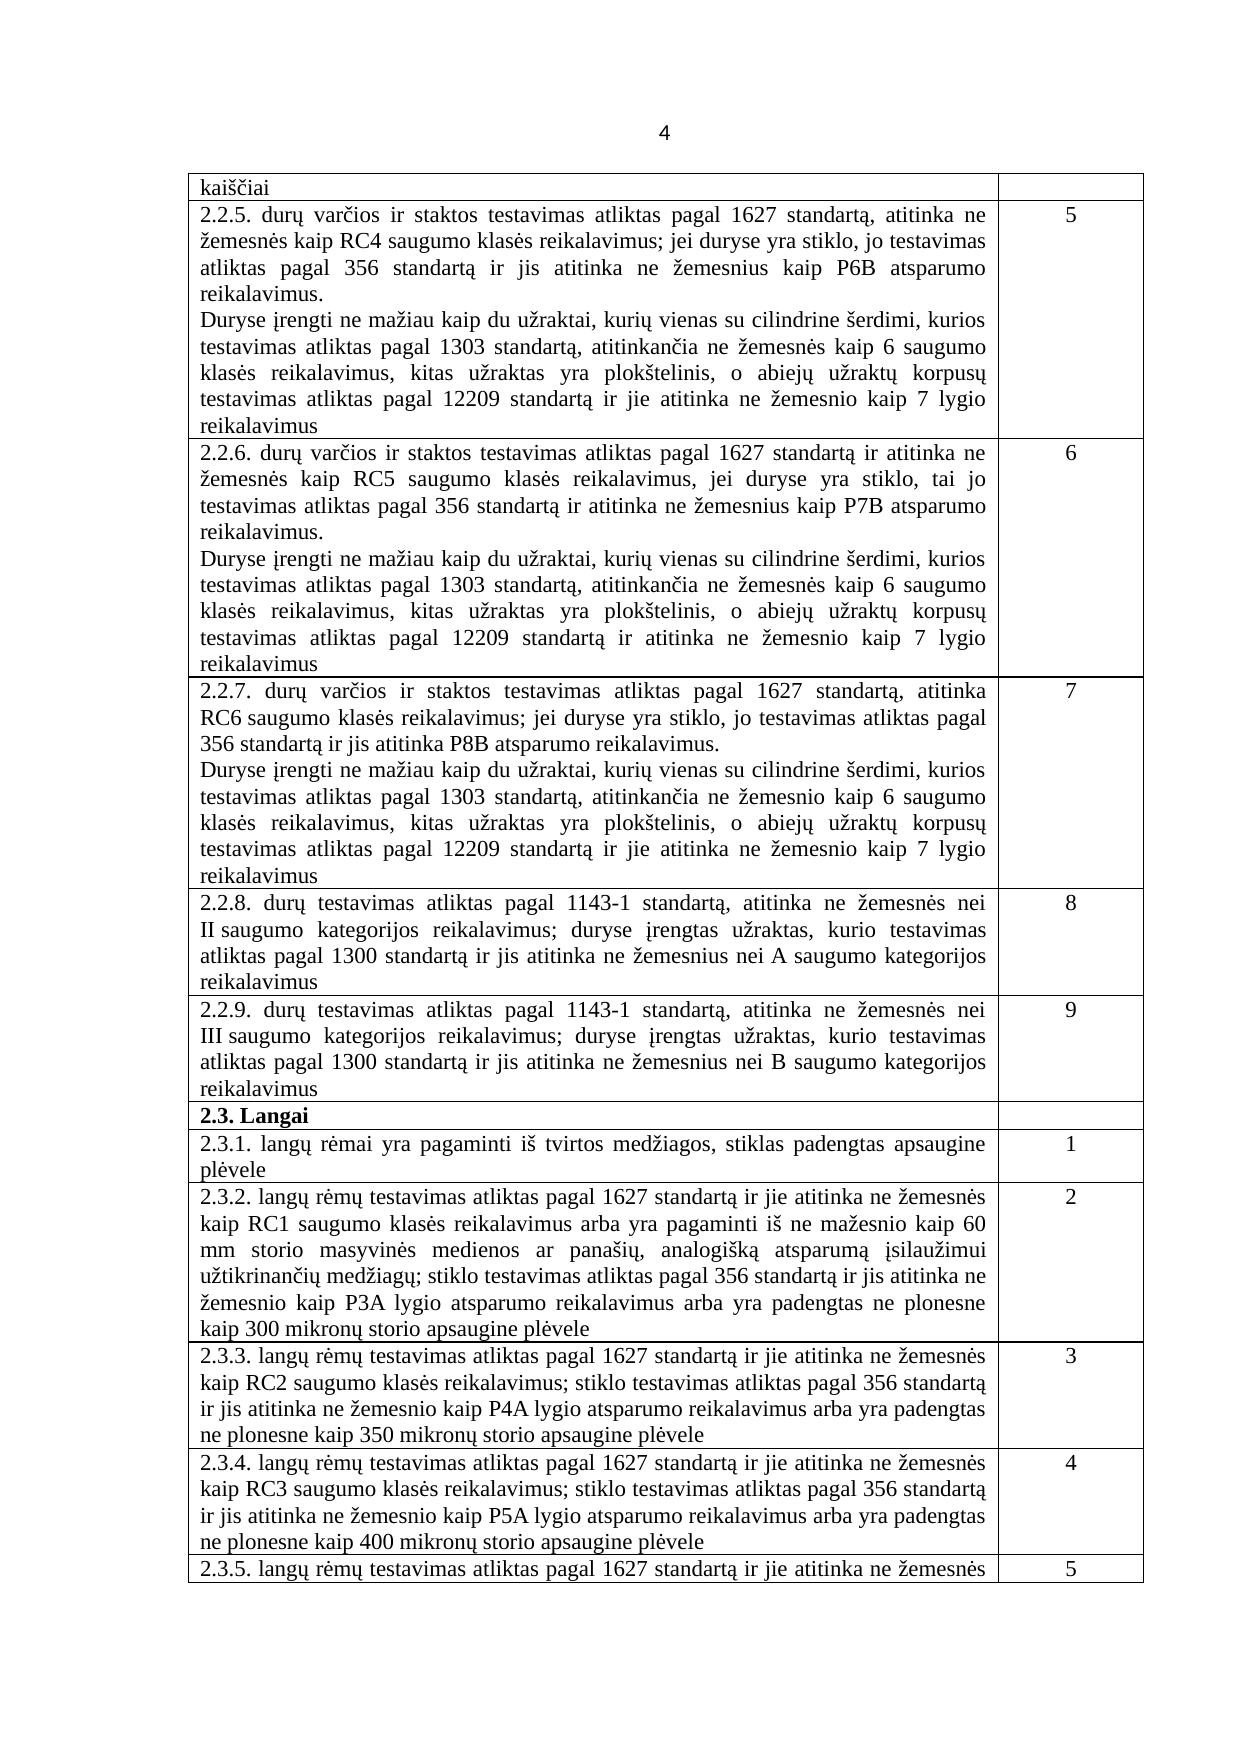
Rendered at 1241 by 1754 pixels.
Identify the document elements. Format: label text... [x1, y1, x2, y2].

table_cell 2.3. Langai [189, 1102, 998, 1128]
table_cell 7 [999, 678, 1143, 888]
table_cell 5 [999, 1555, 1143, 1582]
table_cell [999, 174, 1143, 200]
table_cell 4 [999, 1449, 1143, 1554]
table_cell 9 [999, 996, 1143, 1101]
table_cell 2.3.3. langų rėmų testavimas atliktas pagal 1627 standartą ir jie atitinka ne žemesnės kaip RC2 saugumo klasės reikalavimus; stiklo testavimas atliktas pagal 356 standartą ir jis atitinka ne žemesnio kaip P4A lygio atsparumo reikalavimus arba yra padengtas ne plonesne kaip 350 mikronų storio apsaugine plėvele [189, 1343, 998, 1448]
table_cell 2.3.2. langų rėmų testavimas atliktas pagal 1627 standartą ir jie atitinka ne žemesnės kaip RC1 saugumo klasės reikalavimus arba yra pagaminti iš ne mažesnio kaip 60 mm storio masyvinės medienos ar panašių, analogišką atsparumą įsilaužimui užtikrinančių medžiagų; stiklo testavimas atliktas pagal 356 standartą ir jis atitinka ne žemesnio kaip P3A lygio atsparumo reikalavimus arba yra padengtas ne plonesne kaip 300 mikronų storio apsaugine plėvele [189, 1183, 998, 1341]
table_cell 6 [999, 439, 1143, 676]
table_cell 1 [999, 1130, 1143, 1182]
table_cell 3 [999, 1343, 1143, 1448]
table_cell 2 [999, 1183, 1143, 1341]
table_cell 2.3.1. langų rėmai yra pagaminti iš tvirtos medžiagos, stiklas padengtas apsaugine plėvele [189, 1130, 998, 1182]
table_cell 5 [999, 201, 1143, 438]
table_cell [999, 1102, 1143, 1128]
table_cell 8 [999, 889, 1143, 995]
